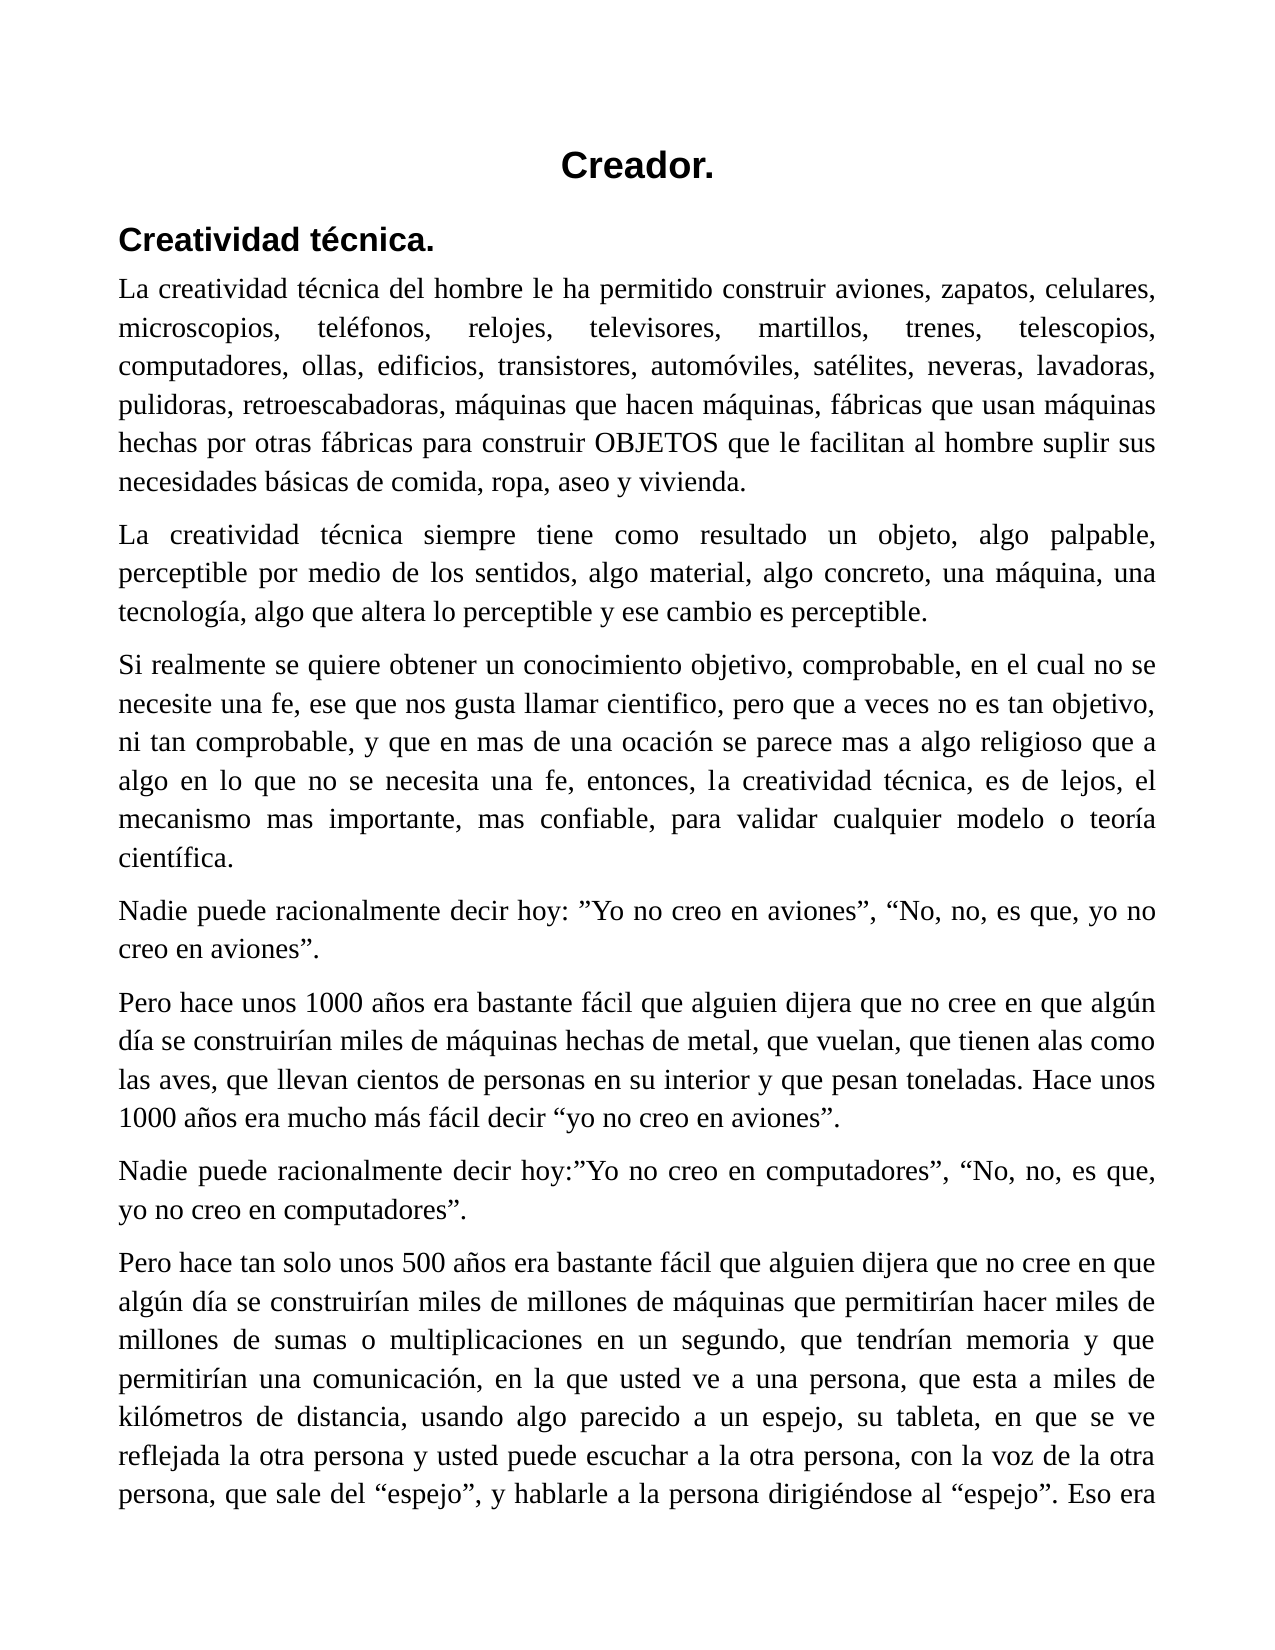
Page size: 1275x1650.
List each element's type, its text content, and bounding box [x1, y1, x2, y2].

text Nadie puede racionalmente decir hoy:”Yo no creo en computadores”, “No, no, es que, yo no creo en computadores”. [118, 1153, 1157, 1226]
text Pero hace unos 1000 años era bastante fácil que alguien dijera que no cree en que algún día se construirían miles de máquinas hechas de metal, que vuelan, que tienen alas como las aves, que llevan cientos de personas en su interior y que pesan toneladas. Hace unos 1000 años era mucho más fácil decir “yo no creo en aviones”. [118, 985, 1157, 1134]
subtitle Creador. [118, 143, 1157, 187]
text La creatividad técnica del hombre le ha permitido construir aviones, zapatos, celulares, microscopios, teléfonos, relojes, televisores, martillos, trenes, telescopios, computadores, ollas, edificios, transistores, automóviles, satélites, neveras, lavadoras, pulidoras, retroescabadoras, máquinas que hacen máquinas, fábricas que usan máquinas hechas por otras fábricas para construir OBJETOS que le facilitan al hombre suplir sus necesidades básicas de comida, ropa, aseo y vivienda. [118, 271, 1157, 497]
text Nadie puede racionalmente decir hoy: ”Yo no creo en aviones”, “No, no, es que, yo no creo en aviones”. [118, 893, 1157, 965]
text Pero hace tan solo unos 500 años era bastante fácil que alguien dijera que no cree en que algún día se construirían miles de millones de máquinas que permitirían hacer miles de millones de sumas o multiplicaciones en un segundo, que tendrían memoria y que permitirían una comunicación, en la que usted ve a una persona, que esta a miles de kilómetros de distancia, usando algo parecido a un espejo, su tableta, en que se ve reflejada la otra persona y usted puede escuchar a la otra persona, con la voz de la otra persona, que sale del “espejo”, y hablarle a la persona dirigiéndose al “espejo”. Eso era [118, 1245, 1157, 1510]
text La creatividad técnica siempre tiene como resultado un objeto, algo palpable, perceptible por medio de los sentidos, algo material, algo concreto, una máquina, una tecnología, algo que altera lo perceptible y ese cambio es perceptible. [118, 517, 1157, 628]
text Si realmente se quiere obtener un conocimiento objetivo, comprobable, en el cual no se necesite una fe, ese que nos gusta llamar cientifico, pero que a veces no es tan objetivo, ni tan comprobable, y que en mas de una ocación se parece mas a algo religioso que a algo en lo que no se necesita una fe, entonces, la creatividad técnica, es de lejos, el mecanismo mas importante, mas confiable, para validar cualquier modelo o teoría científica. [118, 647, 1157, 873]
subtitle Creatividad técnica. [118, 220, 1157, 259]
